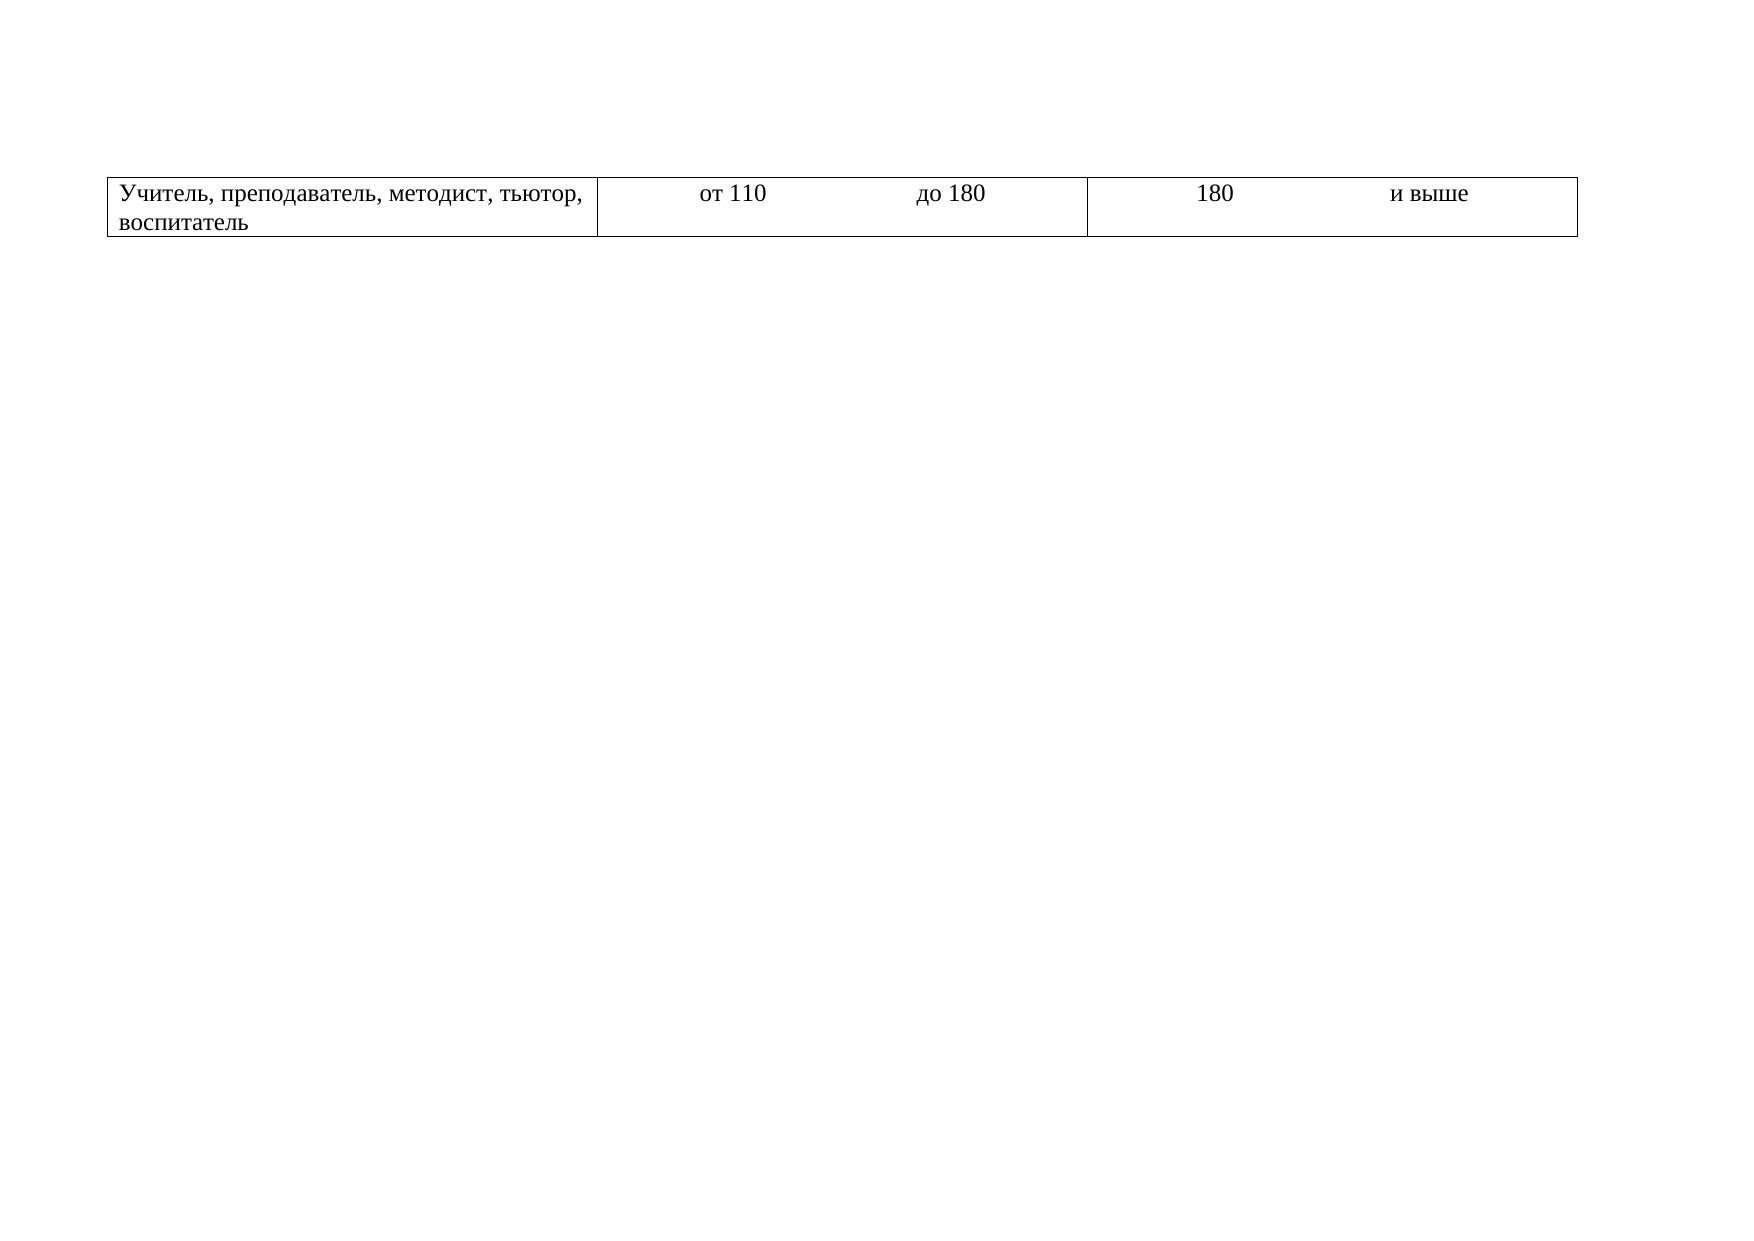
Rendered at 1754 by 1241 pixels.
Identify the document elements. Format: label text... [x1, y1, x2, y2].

table_cell Учитель, преподаватель, методист, тьютор, воспитатель [108, 178, 597, 236]
table_cell от 110 до 180 [598, 178, 1087, 236]
table_cell 180 и выше [1088, 178, 1577, 236]
